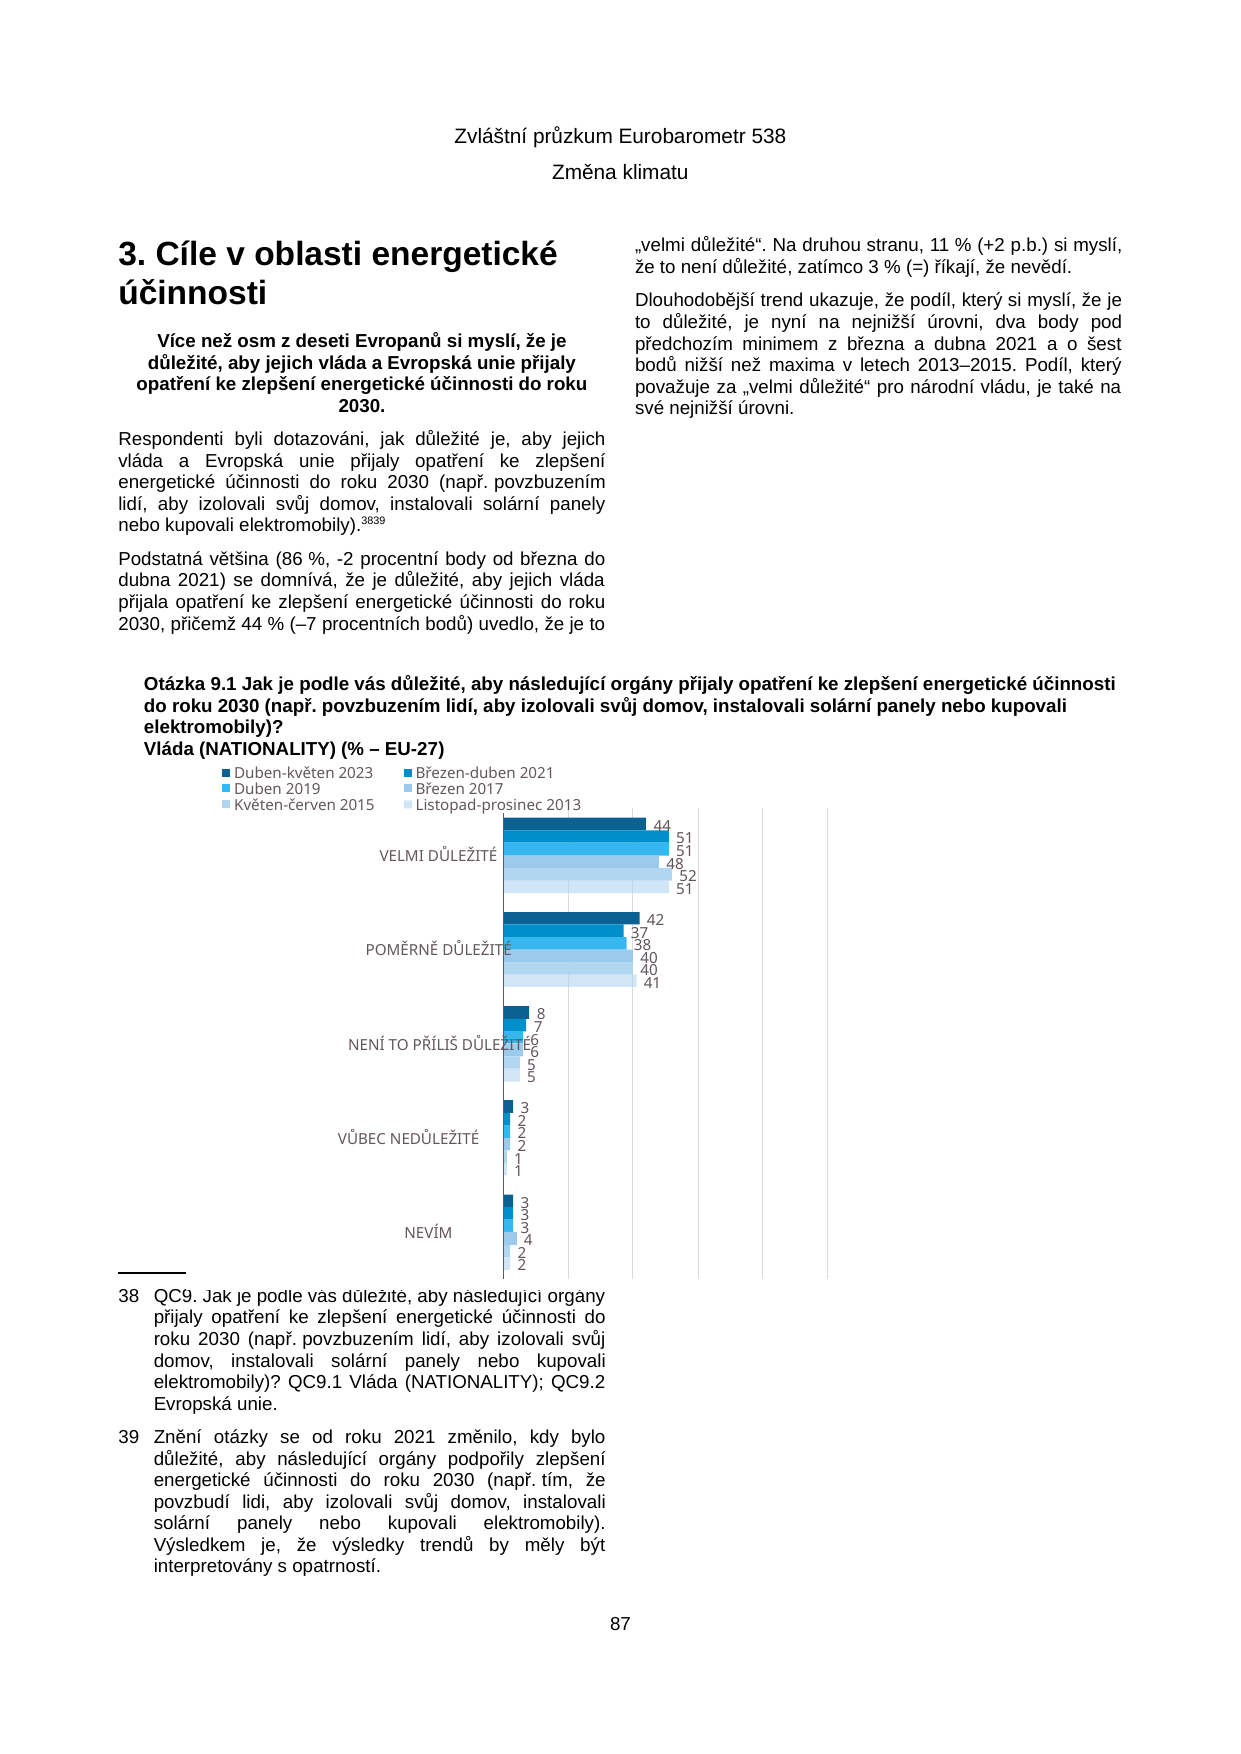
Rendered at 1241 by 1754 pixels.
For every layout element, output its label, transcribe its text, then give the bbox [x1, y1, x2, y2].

text Dlouhodobější trend ukazuje, že podíl, který si myslí, že je to důležité, je nyní na nejnižší úrovni, dva body pod předchozím minimem z března a dubna 2021 a o šest bodů nižší než maxima v letech 2013–2015. Podíl, který považuje za „velmi důležité“ pro národní vládu, je také na své nejnižší úrovni. [635, 289, 1122, 418]
subtitle 3. Cíle v oblasti energetické účinnosti [118, 234, 605, 311]
text Podstatná většina (86 %, -2 procentní body od března do dubna 2021) se domnívá, že je důležité, aby jejich vláda přijala opatření ke zlepšení energetické účinnosti do roku 2030, přičemž 44 % (–7 procentních bodů) uvedlo, že je to [118, 548, 605, 634]
text Respondenti byli dotazováni, jak důležité je, aby jejich vláda a Evropská unie přijaly opatření ke zlepšení energetické účinnosti do roku 2030 (např. povzbuzením lidí, aby izolovali svůj domov, instalovali solární panely nebo kupovali elektromobily). [118, 428, 605, 536]
text Znění otázky se od roku 2021 změnilo, kdy bylo důležité, aby následující orgány podpořily zlepšení energetické účinnosti do roku 2030 (např. tím, že povzbudí lidi, aby izolovali svůj domov, instalovali solární panely nebo kupovali elektromobily). Výsledkem je, že výsledky trendů by měly být interpretovány s opatrností. [118, 1426, 605, 1577]
text Více než osm z deseti Evropanů si myslí, že je důležité, aby jejich vláda a Evropská unie přijaly opatření ke zlepšení energetické účinnosti do roku 2030. [118, 330, 605, 416]
text QC9. Jak je podle vás důležité, aby následující orgány přijaly opatření ke zlepšení energetické účinnosti do roku 2030 (např. povzbuzením lidí, aby izolovali svůj domov, instalovali solární panely nebo kupovali elektromobily)? QC9.1 Vláda (NATIONALITY); QC9.2 Evropská unie. [118, 1285, 605, 1414]
text „velmi důležité“. Na druhou stranu, 11 % (+2 p.b.) si myslí, že to není důležité, zatímco 3 % (=) říkají, že nevědí. [635, 234, 1122, 277]
